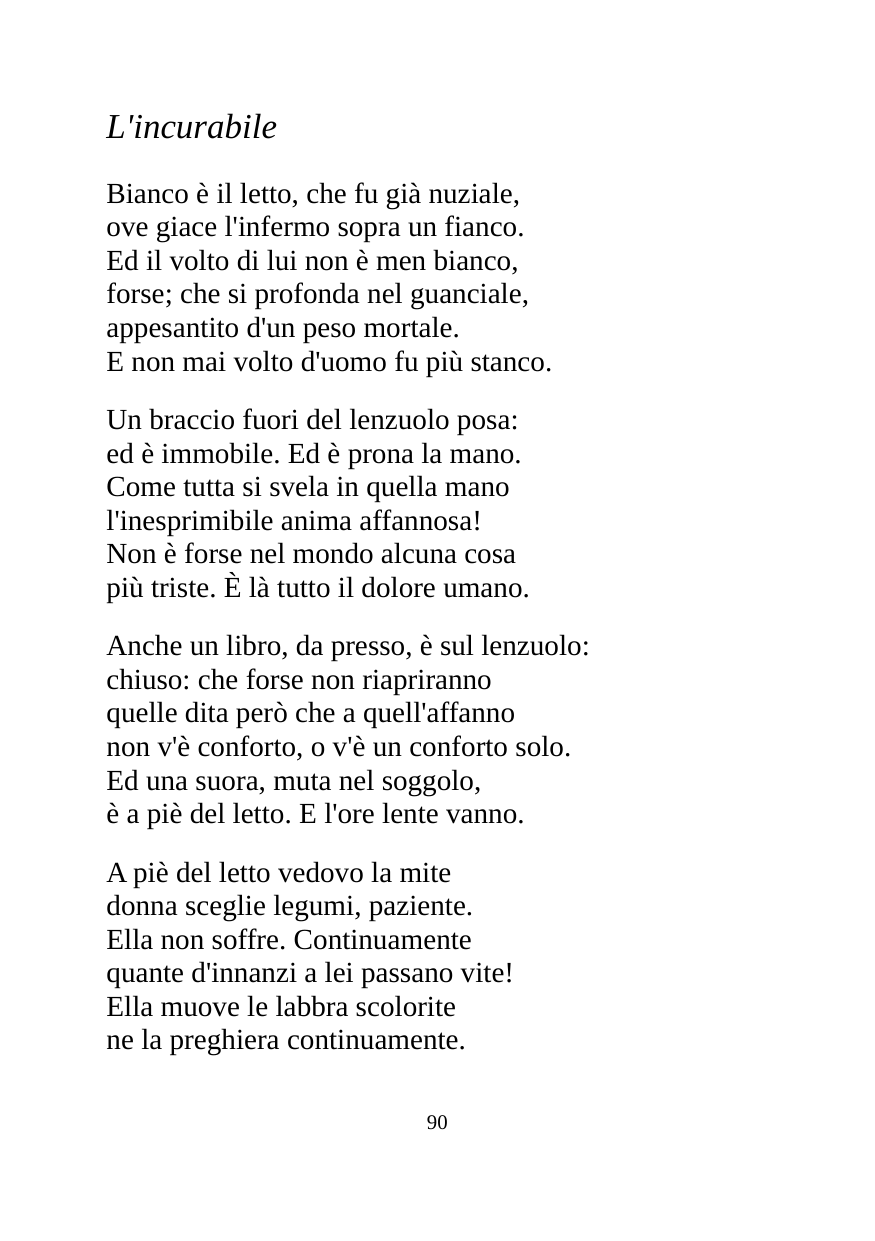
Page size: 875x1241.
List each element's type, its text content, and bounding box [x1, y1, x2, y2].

text Come tutta si svela in quella mano [106, 469, 768, 503]
text A piè del letto vedovo la mite [106, 855, 768, 888]
text ove giace l'infermo sopra un fianco. [106, 209, 768, 243]
text Anche un libro, da presso, è sul lenzuolo: [106, 628, 768, 662]
text più triste. È là tutto il dolore umano. [106, 570, 768, 603]
text E non mai volto d'uomo fu più stanco. [106, 344, 768, 377]
text Bianco è il letto, che fu già nuziale, [106, 176, 768, 209]
text l'inesprimibile anima affannosa! [106, 503, 768, 536]
text chiuso: che forse non riapriranno [106, 662, 768, 696]
text ed è immobile. Ed è prona la mano. [106, 436, 768, 469]
text Ed una suora, muta nel soggolo, [106, 763, 768, 796]
text appesantito d'un peso mortale. [106, 310, 768, 344]
text Ed il volto di lui non è men bianco, [106, 243, 768, 277]
text forse; che si profonda nel guanciale, [106, 277, 768, 310]
text Un braccio fuori del lenzuolo posa: [106, 402, 768, 436]
text quante d'innanzi a lei passano vite! [106, 955, 768, 989]
subtitle L'incurabile [106, 106, 768, 146]
text Ella muove le labbra scolorite [106, 989, 768, 1022]
text quelle dita però che a quell'affanno [106, 696, 768, 729]
text Non è forse nel mondo alcuna cosa [106, 536, 768, 570]
text donna sceglie legumi, paziente. [106, 888, 768, 922]
text Ella non soffre. Continuamente [106, 922, 768, 955]
text ne la preghiera continuamente. [106, 1022, 768, 1056]
text non v'è conforto, o v'è un conforto solo. [106, 729, 768, 763]
text è a piè del letto. E l'ore lente vanno. [106, 796, 768, 830]
